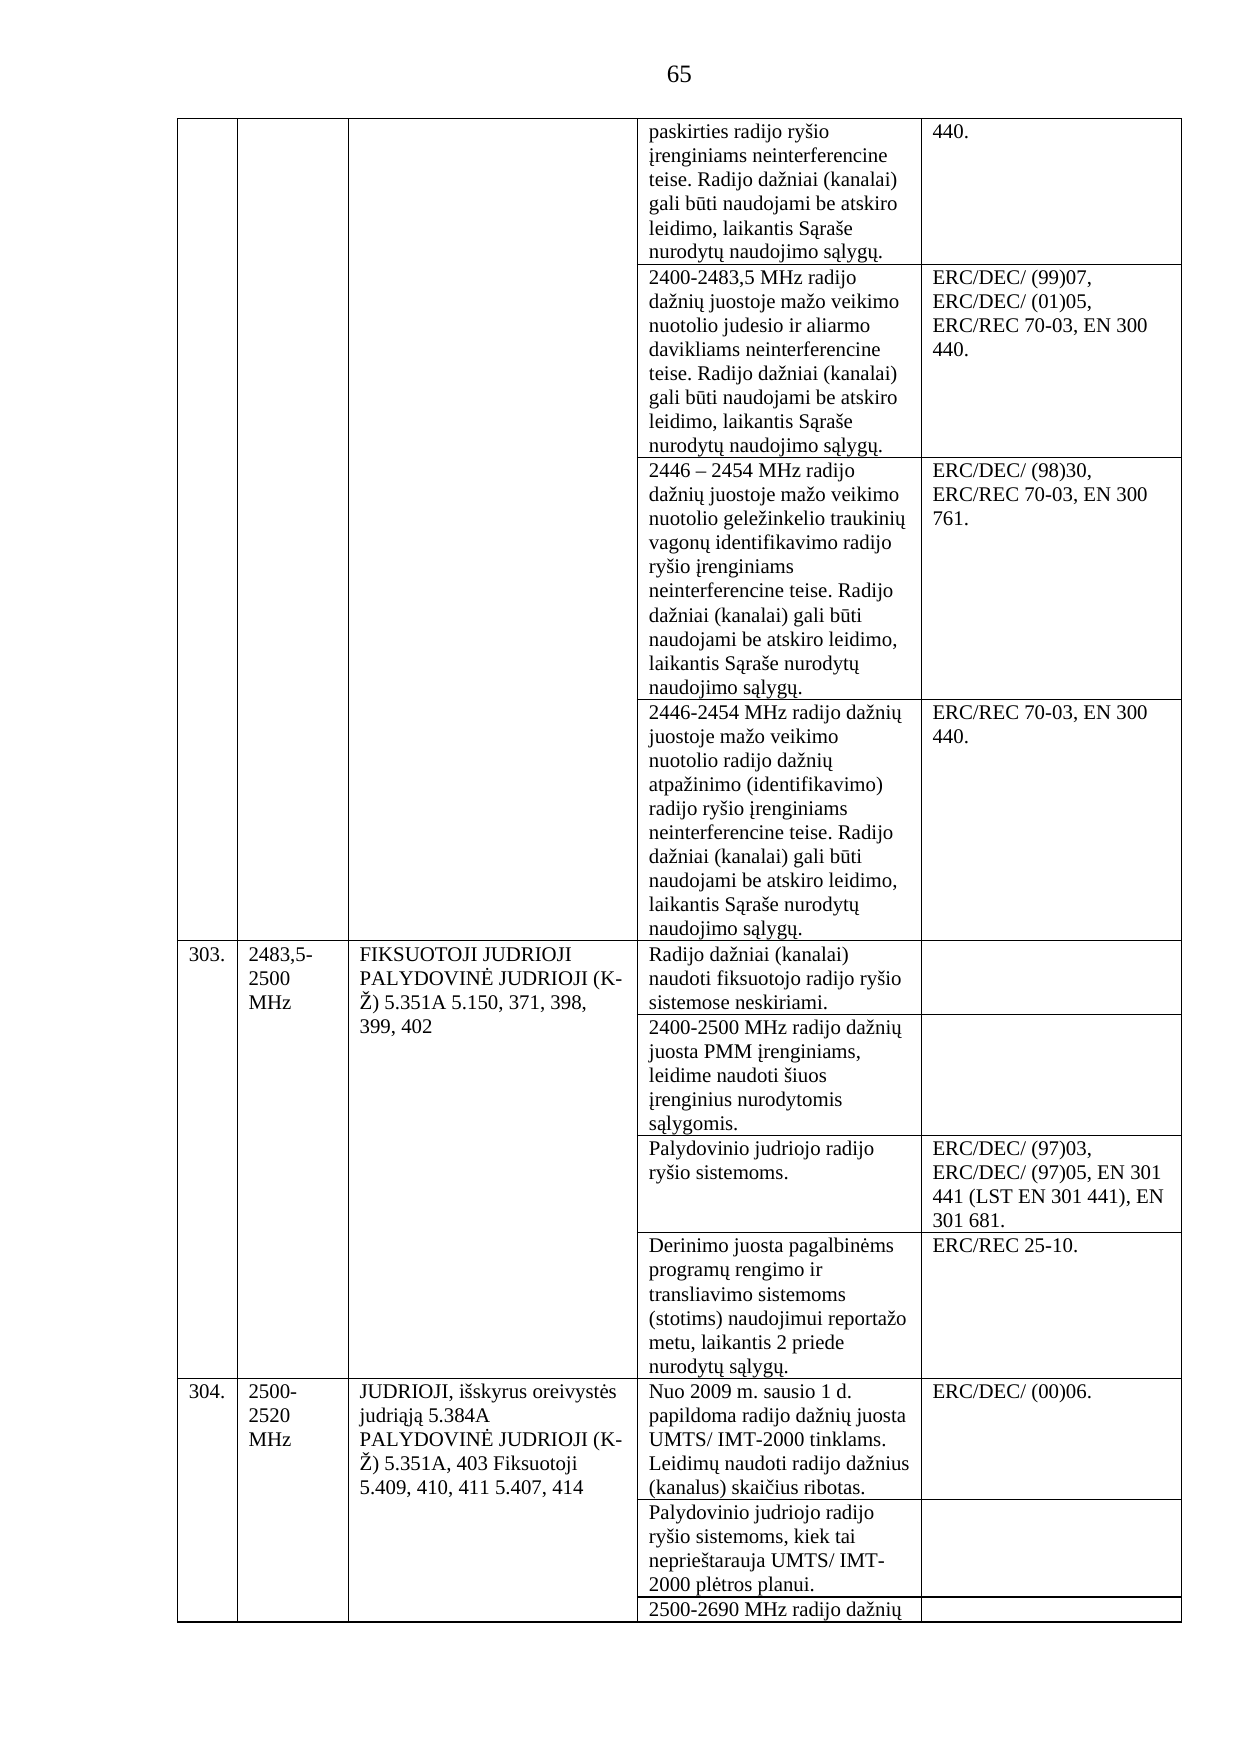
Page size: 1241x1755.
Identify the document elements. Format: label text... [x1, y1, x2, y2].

table_cell ERC/REC 25-10. [922, 1233, 1181, 1378]
table_cell 304. [178, 1379, 237, 1621]
table_cell [178, 119, 237, 940]
table_cell 2500-2690 MHz radijo dažnių [638, 1598, 921, 1621]
table_cell FIKSUOTOJI JUDRIOJI PALYDOVINĖ JUDRIOJI (K-Ž) 5.351A 5.150, 371, 398, 399, 402 [349, 941, 637, 1378]
table_cell Nuo 2009 m. sausio 1 d. papildoma radijo dažnių juosta UMTS/ IMT-2000 tinklams. Leidimų naudoti radijo dažnius (kanalus) skaičius ribotas. [638, 1379, 921, 1499]
table_cell ERC/DEC/ (00)06. [922, 1379, 1181, 1499]
table_cell Palydovinio judriojo radijo ryšio sistemoms. [638, 1136, 921, 1232]
table_cell [922, 1598, 1181, 1621]
table_cell 2500-2520 MHz [238, 1379, 348, 1621]
table_cell [349, 119, 637, 940]
table_cell [238, 119, 348, 940]
table_cell Derinimo juosta pagalbinėms programų rengimo ir transliavimo sistemoms (stotims) naudojimui reportažo metu, laikantis 2 priede nurodytų sąlygų. [638, 1233, 921, 1378]
table_cell ERC/DEC/ (97)03, ERC/DEC/ (97)05, EN 301 441 (LST EN 301 441), EN 301 681. [922, 1136, 1181, 1232]
table_cell Radijo dažniai (kanalai) naudoti fiksuotojo radijo ryšio sistemose neskiriami. [638, 941, 921, 1014]
table_cell [922, 1500, 1181, 1596]
table_cell [922, 941, 1181, 1014]
table_cell 2483,5- 2500 MHz [238, 941, 348, 1378]
table_cell 440. [922, 119, 1181, 263]
table_cell 303. [178, 941, 237, 1378]
table_cell [922, 1015, 1181, 1135]
table_cell JUDRIOJI, išskyrus oreivystės judriąją 5.384A PALYDOVINĖ JUDRIOJI (K-Ž) 5.351A, 403 Fiksuotoji 5.409, 410, 411 5.407, 414 [349, 1379, 637, 1621]
table_cell 2446-2454 MHz radijo dažnių juostoje mažo veikimo nuotolio radijo dažnių atpažinimo (identifikavimo) radijo ryšio įrenginiams neinterferencine teise. Radijo dažniai (kanalai) gali būti naudojami be atskiro leidimo, laikantis Sąraše nurodytų naudojimo sąlygų. [638, 700, 921, 940]
table_cell 2446 – 2454 MHz radijo dažnių juostoje mažo veikimo nuotolio geležinkelio traukinių vagonų identifikavimo radijo ryšio įrenginiams neinterferencine teise. Radijo dažniai (kanalai) gali būti naudojami be atskiro leidimo, laikantis Sąraše nurodytų naudojimo sąlygų. [638, 458, 921, 699]
table_cell paskirties radijo ryšio įrenginiams neinterferencine teise. Radijo dažniai (kanalai) gali būti naudojami be atskiro leidimo, laikantis Sąraše nurodytų naudojimo sąlygų. [638, 119, 921, 263]
table_cell 2400-2500 MHz radijo dažnių juosta PMM įrenginiams, leidime naudoti šiuos įrenginius nurodytomis sąlygomis. [638, 1015, 921, 1135]
table_cell ERC/REC 70-03, EN 300 440. [922, 700, 1181, 940]
table_cell Palydovinio judriojo radijo ryšio sistemoms, kiek tai neprieštarauja UMTS/ IMT-2000 plėtros planui. [638, 1500, 921, 1596]
table_cell ERC/DEC/ (99)07, ERC/DEC/ (01)05, ERC/REC 70-03, EN 300 440. [922, 265, 1181, 457]
table_cell 2400-2483,5 MHz radijo dažnių juostoje mažo veikimo nuotolio judesio ir aliarmo davikliams neinterferencine teise. Radijo dažniai (kanalai) gali būti naudojami be atskiro leidimo, laikantis Sąraše nurodytų naudojimo sąlygų. [638, 265, 921, 457]
table_cell ERC/DEC/ (98)30, ERC/REC 70-03, EN 300 761. [922, 458, 1181, 699]
